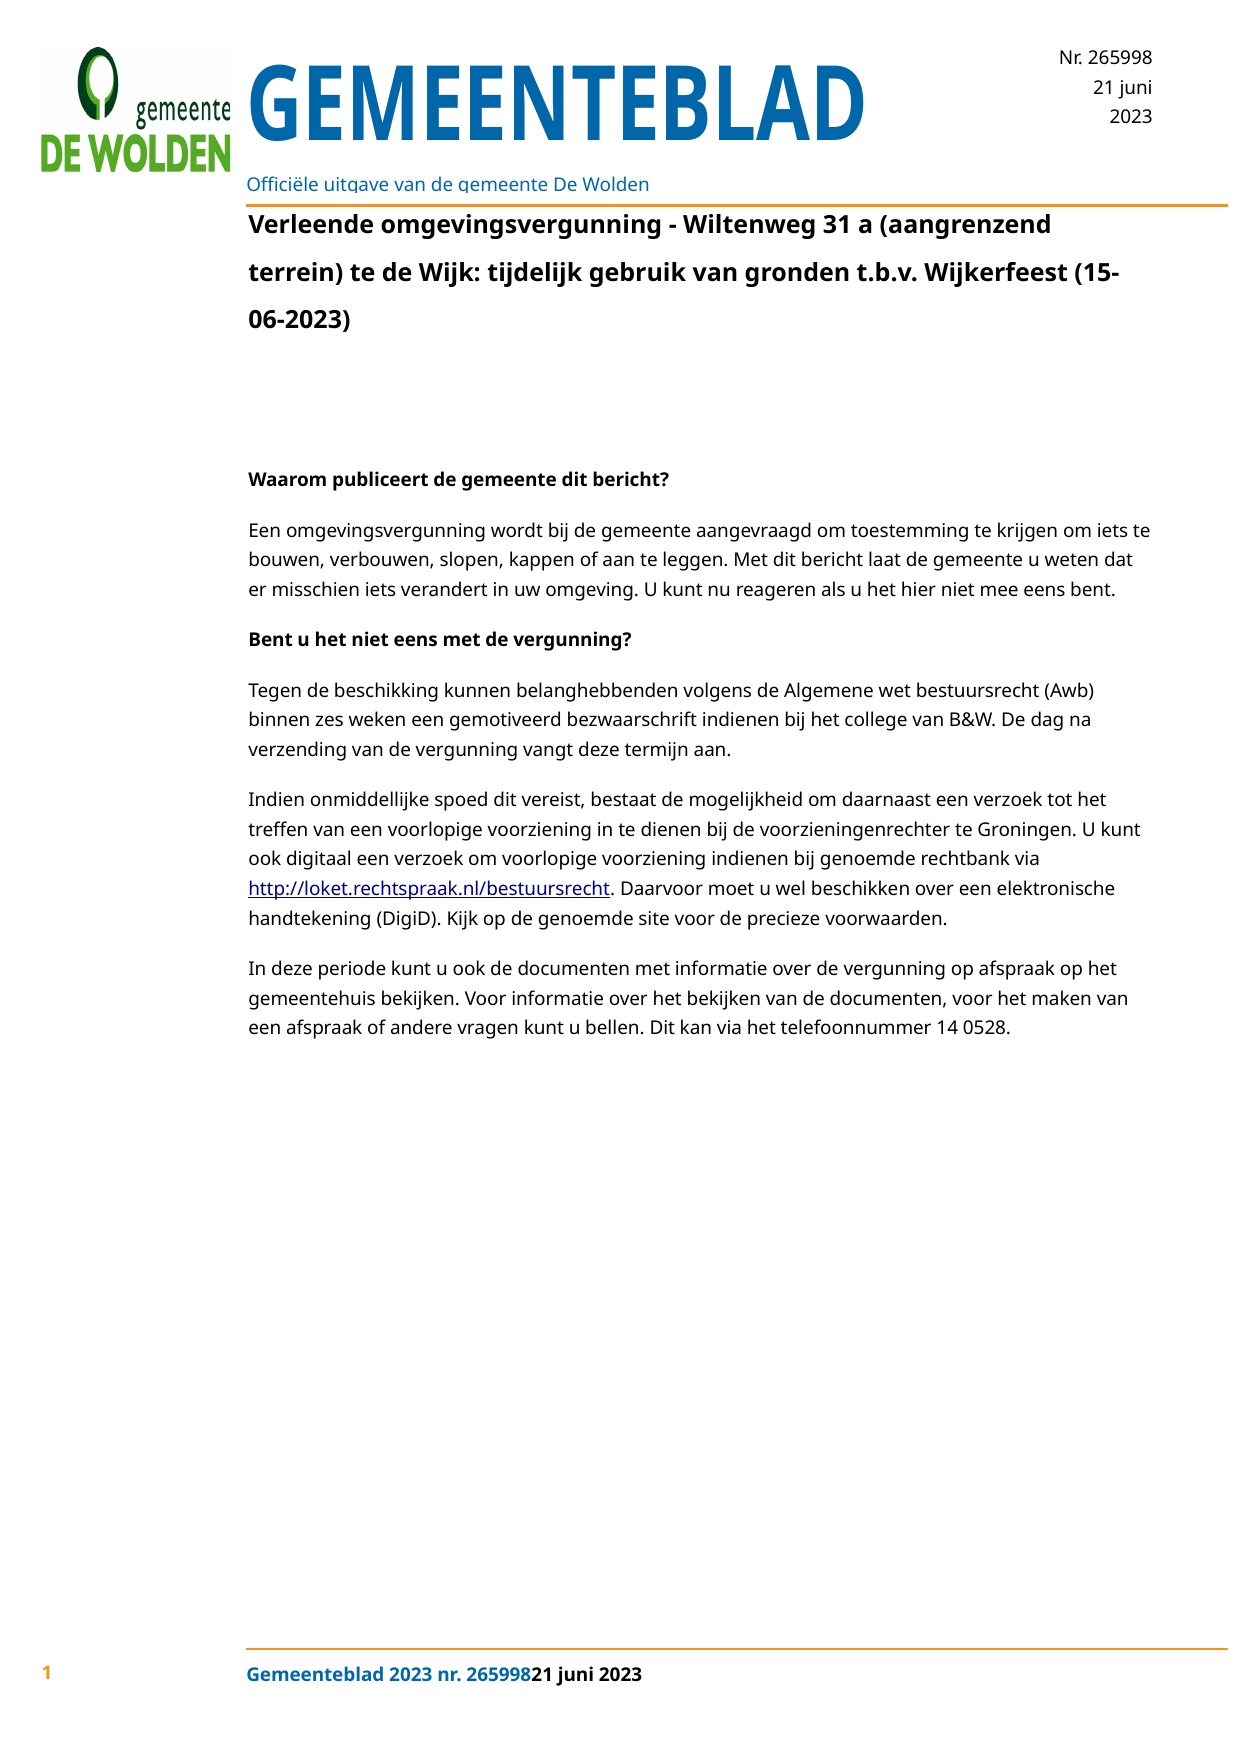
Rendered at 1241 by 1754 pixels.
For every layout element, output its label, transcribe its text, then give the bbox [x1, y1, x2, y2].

text Waarom publiceert de gemeente dit bericht? [248, 466, 1152, 492]
picture [41, 47, 231, 172]
text Een omgevingsvergunning wordt bij de gemeente aangevraagd om toestemming te krijgen om iets te bouwen, verbouwen, slopen, kappen of aan te leggen. Met dit bericht laat de gemeente u weten dat er misschien iets verandert in uw omgeving. U kunt nu reageren als u het hier niet mee eens bent. [248, 517, 1152, 602]
text Tegen de beschikking kunnen belanghebbenden volgens de Algemene wet bestuursrecht (Awb) binnen zes weken een gemotiveerd bezwaarschrift indienen bij het college van B&W. De dag na verzending van de vergunning vangt deze termijn aan. [248, 677, 1152, 762]
text Indien onmiddellijke spoed dit vereist, bestaat de mogelijkheid om daarnaast een verzoek tot het treffen van een voorlopige voorziening in te dienen bij de voorzieningenrechter te Groningen. U kunt ook digitaal een verzoek om voorlopige voorziening indienen bij genoemde rechtbank via http://loket.rechtspraak.nl/bestuursrecht. Daarvoor moet u wel beschikken over een elektronische handtekening (DigiD). Kijk op de genoemde site voor de precieze voorwaarden. [248, 786, 1152, 930]
text Verleende omgevingsvergunning - Wiltenweg 31 a (aangrenzend terrein) te de Wijk: tijdelijk gebruik van gronden t.b.v. Wijkerfeest (15-06-2023) [248, 207, 1152, 336]
text Bent u het niet eens met de vergunning? [248, 626, 1152, 652]
text In deze periode kunt u ook de documenten met informatie over de vergunning op afspraak op het gemeentehuis bekijken. Voor informatie over het bekijken van de documenten, voor het maken van een afspraak of andere vragen kunt u bellen. Dit kan via het telefoonnummer 14 0528. [248, 955, 1152, 1040]
